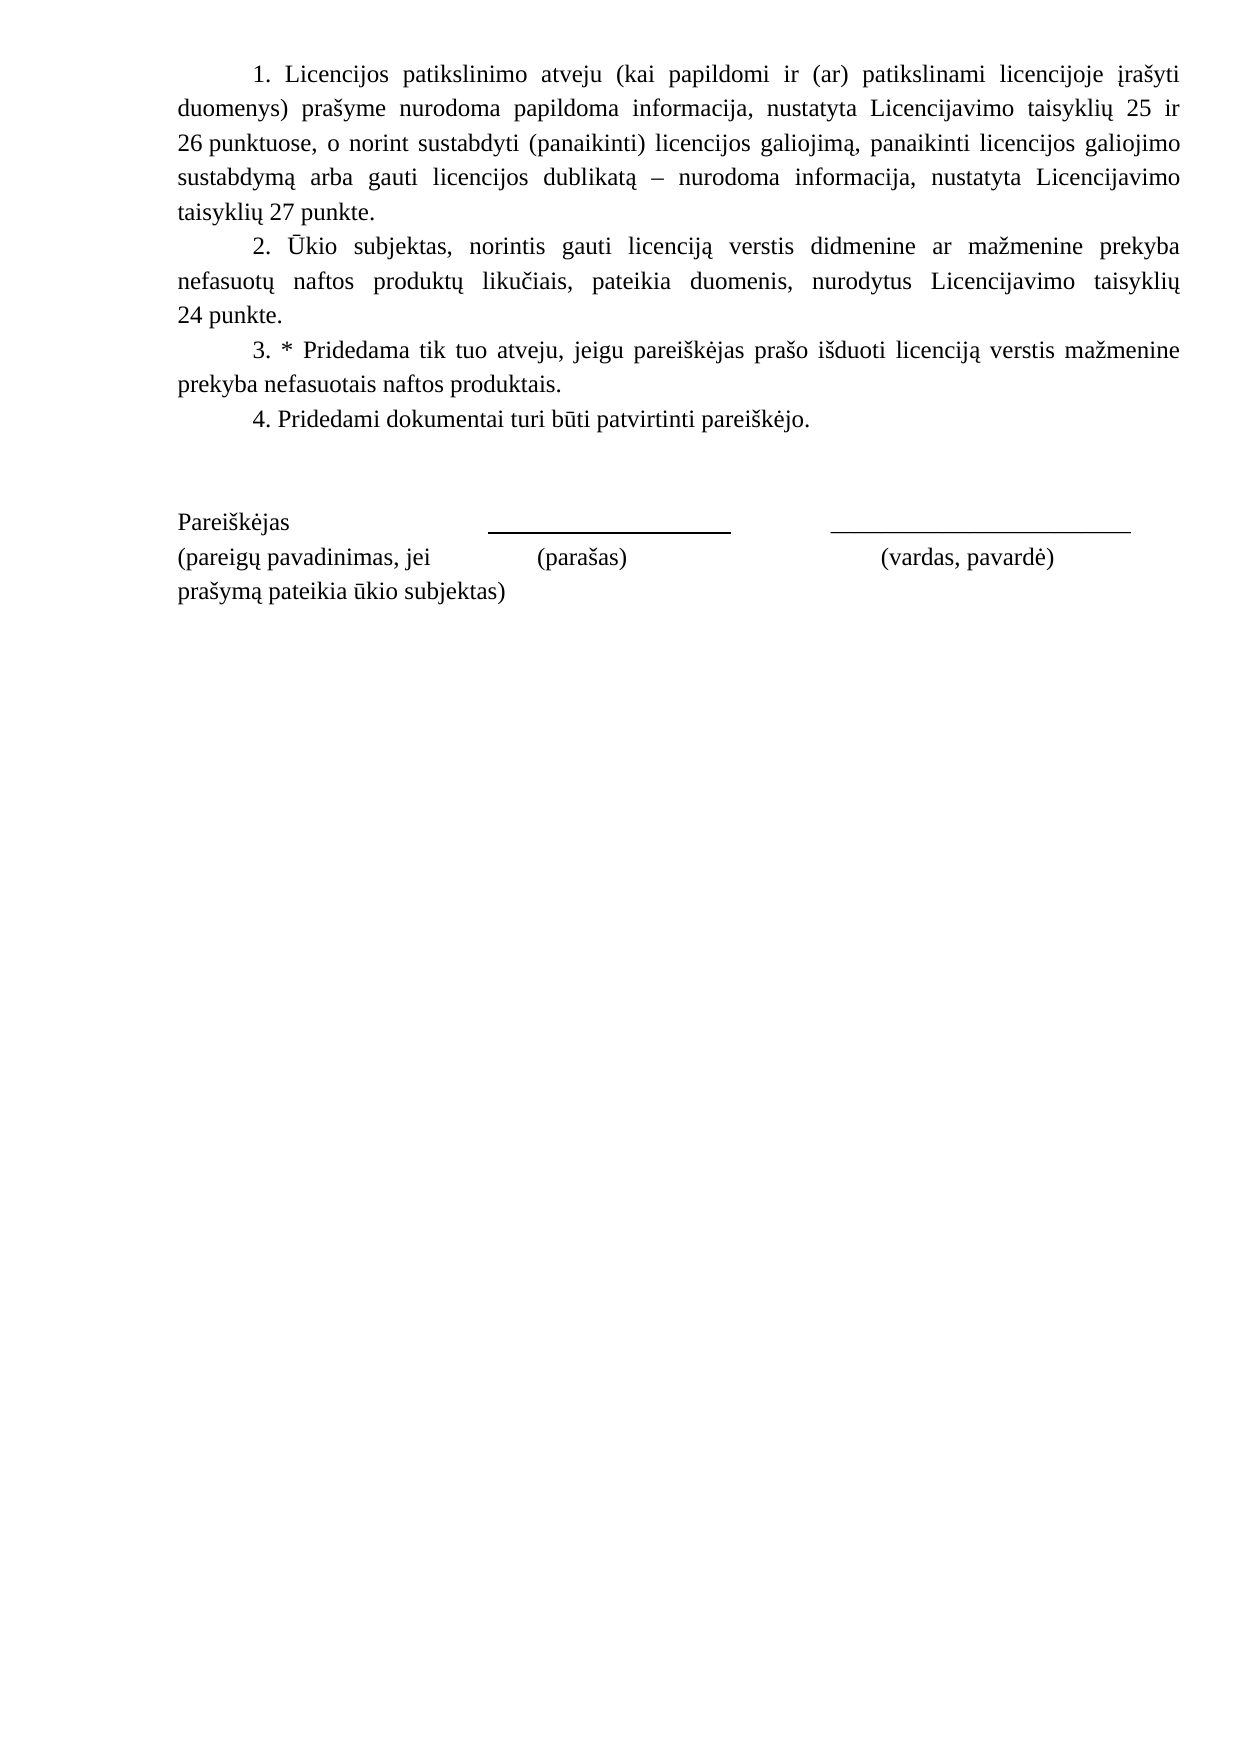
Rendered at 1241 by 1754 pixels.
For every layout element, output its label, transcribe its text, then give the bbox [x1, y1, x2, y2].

text prašymą pateikia ūkio subjektas) [177, 576, 1183, 605]
text 1. Licencijos patikslinimo atveju (kai papildomi ir (ar) patikslinami licencijoje įrašyti duomenys) prašyme nurodoma papildoma informacija, nustatyta Licencijavimo taisyklių 25 ir 26 punktuose, o norint sustabdyti (panaikinti) licencijos galiojimą, panaikinti licencijos galiojimo sustabdymą arba gauti licencijos dublikatą – nurodoma informacija, nustatyta Licencijavimo taisyklių 27 punkte. [177, 59, 1181, 226]
text 3. * Pridedama tik tuo atveju, jeigu pareiškėjas prašo išduoti licenciją verstis mažmenine prekyba nefasuotais naftos produktais. [177, 335, 1181, 398]
text Pareiškėjas _ ________________________ [177, 507, 1181, 536]
text 4. Pridedami dokumentai turi būti patvirtinti pareiškėjo. [177, 404, 1181, 433]
text (pareigų pavadinimas, jei (parašas) (vardas, pavardė) [177, 542, 1183, 571]
text 2. Ūkio subjektas, norintis gauti licenciją verstis didmenine ar mažmenine prekyba nefasuotų naftos produktų likučiais, pateikia duomenis, nurodytus Licencijavimo taisyklių 24 punkte. [177, 231, 1181, 329]
